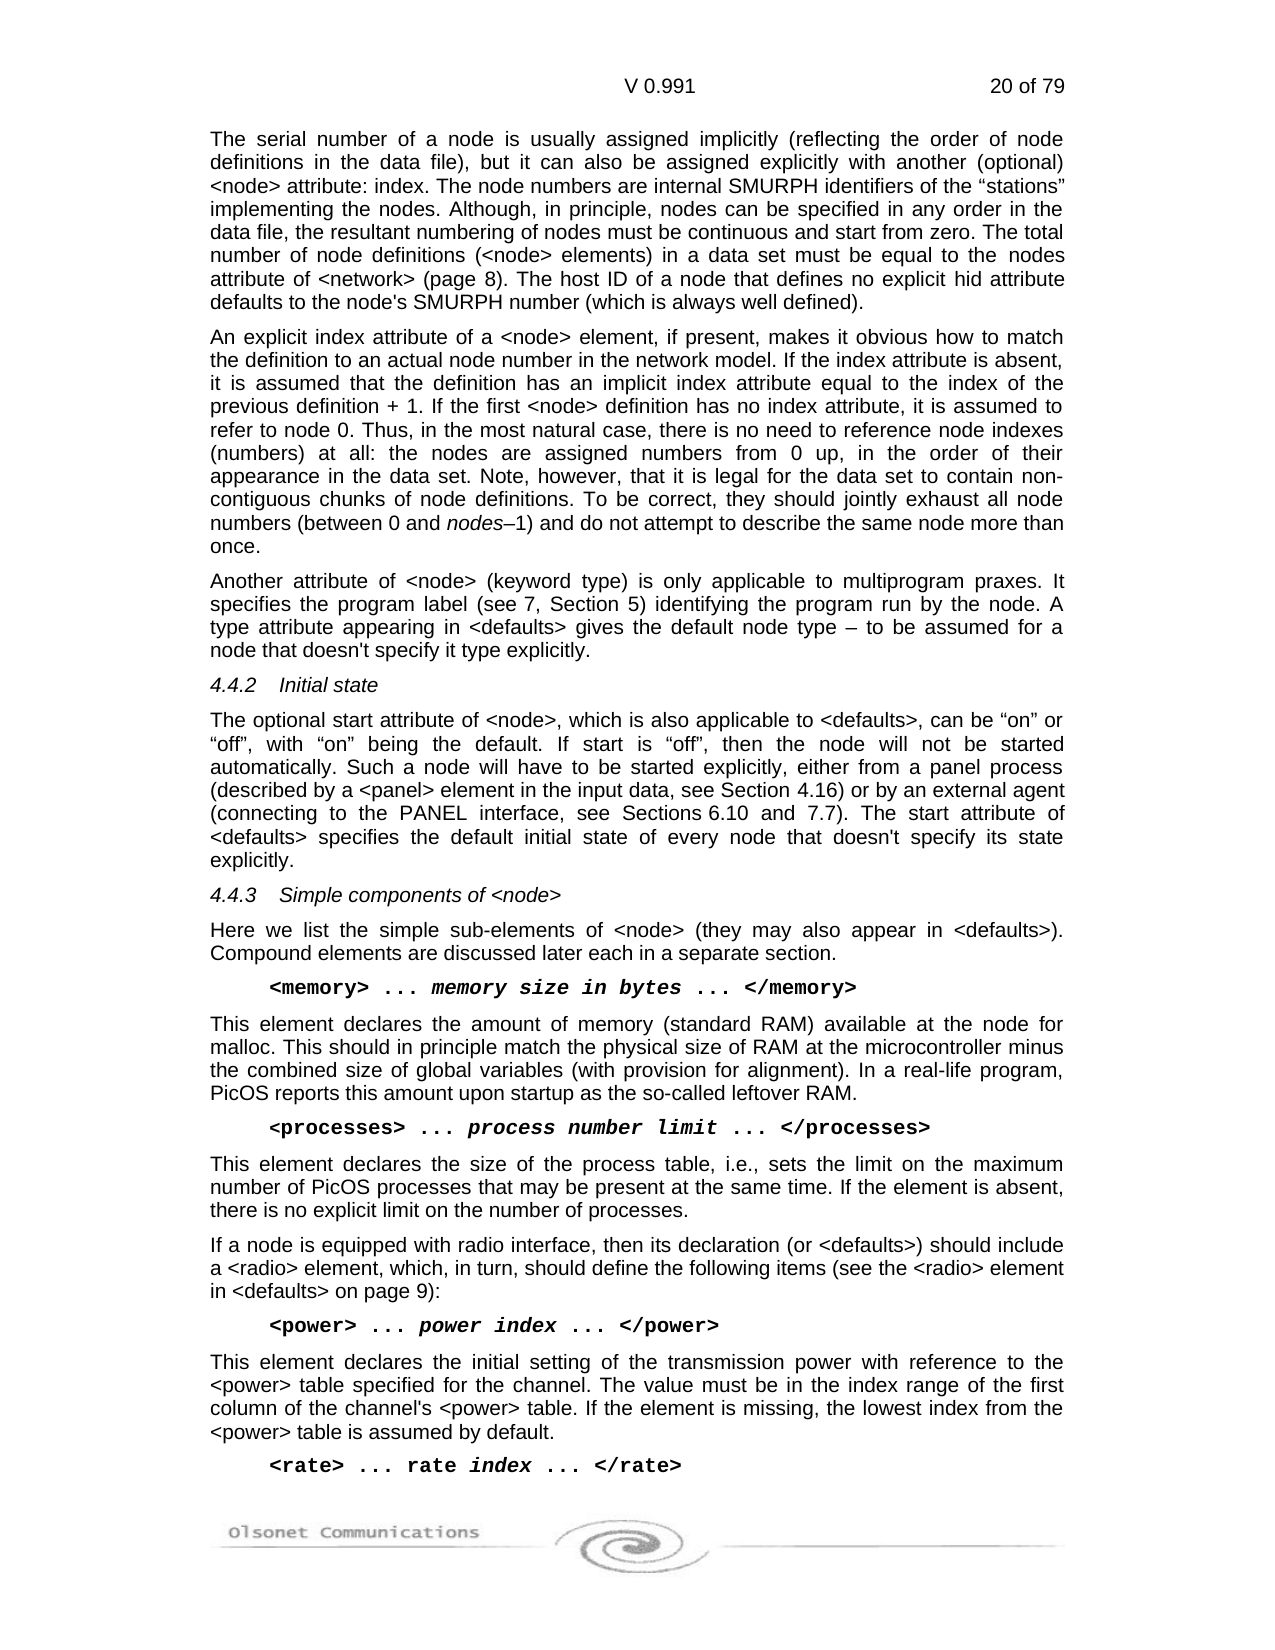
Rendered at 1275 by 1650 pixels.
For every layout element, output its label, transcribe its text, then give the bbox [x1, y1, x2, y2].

text If a node is equipped with radio interface, then its declaration (or <defaults>) should include a <radio> element, which, in turn, should define the following items (see the <radio> element in <defaults> on page 9): [210, 1234, 1065, 1303]
text <processes> ... process number limit ... </processes> [269, 1117, 1065, 1140]
text This element declares the amount of memory (standard RAM) available at the node for malloc. This should in principle match the physical size of RAM at the microcontroller minus the combined size of global variables (with provision for alignment). In a real-life program, PicOS reports this amount upon startup as the so-called leftover RAM. [210, 1012, 1065, 1105]
picture [210, 1504, 1065, 1596]
text <memory> ... memory size in bytes ... </memory> [269, 977, 1065, 1000]
subtitle Simple components of <node> [210, 883, 1065, 907]
text The serial number of a node is usually assigned implicitly (reflecting the order of node definitions in the data file), but it can also be assigned explicitly with another (optional) <node> attribute: index. The node numbers are internal SMURPH identifiers of the “stations” implementing the nodes. Although, in principle, nodes can be specified in any order in the data file, the resultant numbering of nodes must be continuous and start from zero. The total number of node definitions (<node> elements) in a data set must be equal to the nodes attribute of <network> (page 8). The host ID of a node that defines no explicit hid attribute defaults to the node's SMURPH number (which is always well defined). [210, 128, 1065, 313]
text This element declares the size of the process table, i.e., sets the limit on the maximum number of PicOS processes that may be present at the same time. If the element is absent, there is no explicit limit on the number of processes. [210, 1152, 1065, 1222]
text An explicit index attribute of a <node> element, if present, makes it obvious how to match the definition to an actual node number in the network model. If the index attribute is absent, it is assumed that the definition has an implicit index attribute equal to the index of the previous definition + 1. If the first <node> definition has no index attribute, it is assumed to refer to node 0. Thus, in the most natural case, there is no need to reference node indexes (numbers) at all: the nodes are assigned numbers from 0 up, in the order of their appearance in the data set. Note, however, that it is legal for the data set to contain non-contiguous chunks of node definitions. To be correct, they should jointly exhaust all node numbers (between 0 and nodes–1) and do not attempt to describe the same node more than once. [210, 325, 1065, 558]
text The optional start attribute of <node>, which is also applicable to <defaults>, can be “on” or “off”, with “on” being the default. If start is “off”, then the node will not be started automatically. Such a node will have to be started explicitly, either from a panel process (described by a <panel> element in the input data, see Section 4.16) or by an external agent (connecting to the PANEL interface, see Sections 6.10 and 7.7). The start attribute of <defaults> specifies the default initial state of every node that doesn't specify its state explicitly. [210, 709, 1065, 872]
text Another attribute of <node> (keyword type) is only applicable to multiprogram praxes. It specifies the program label (see 7, Section 5) identifying the program run by the node. A type attribute appearing in <defaults> gives the default node type – to be assumed for a node that doesn't specify it type explicitly. [210, 569, 1065, 662]
text <power> ... power index ... </power> [269, 1315, 1065, 1339]
subtitle Initial state [210, 674, 1065, 697]
text Here we list the simple sub-elements of <node> (they may also appear in <defaults>). Compound elements are discussed later each in a separate section. [210, 918, 1065, 965]
text <rate> ... rate index ... </rate> [269, 1455, 1065, 1479]
text This element declares the initial setting of the transmission power with reference to the <power> table specified for the channel. The value must be in the index range of the first column of the channel's <power> table. If the element is missing, the lowest index from the <power> table is assumed by default. [210, 1351, 1065, 1443]
